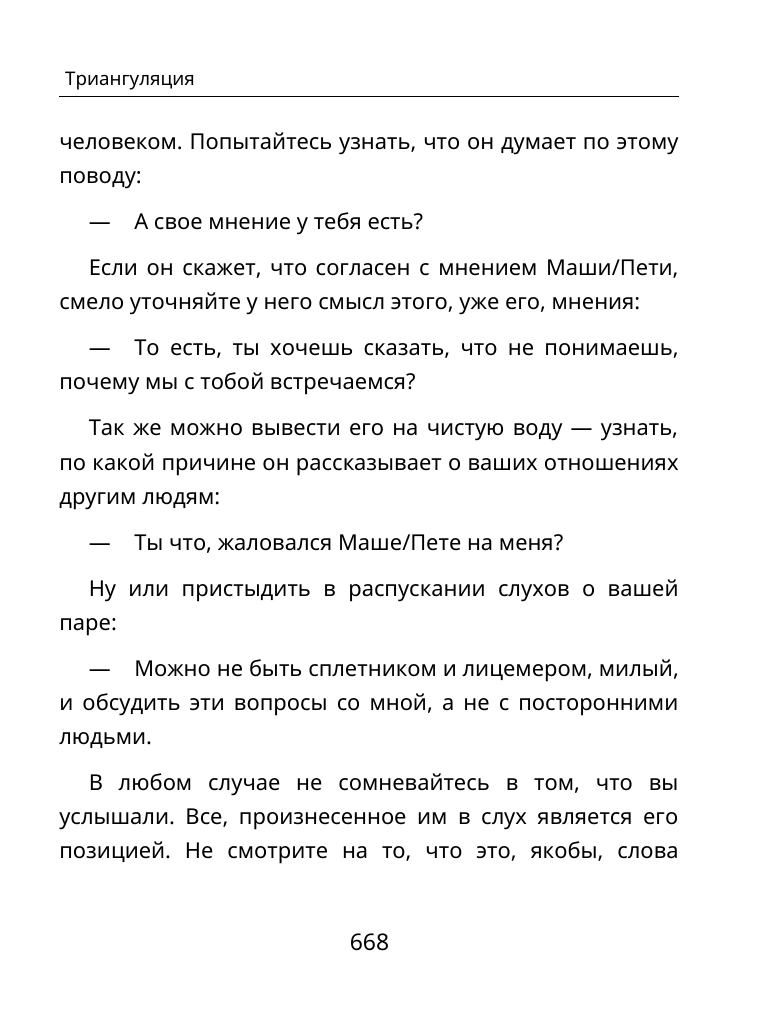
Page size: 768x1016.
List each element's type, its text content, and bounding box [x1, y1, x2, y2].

list То есть, ты хочешь сказать, что не понимаешь, почему мы с тобой встречаемся? [59, 332, 679, 396]
text человеком. Попытайтесь узнать, что он думает по этому поводу: [59, 126, 679, 190]
text Если он скажет, что согласен с мнением Маши/Пети, смело уточняйте у него смысл этого, уже его, мнения: [59, 252, 679, 316]
list Можно не быть сплетником и лицемером, милый, и обсудить эти вопросы со мной, а не с посторонними людьми. [59, 653, 679, 751]
text Ну или пристыдить в распускании слухов о вашей паре: [59, 572, 679, 636]
text В любом случае не сомневайтесь в том, что вы услышали. Все, произнесенное им в слух является его позицией. Не смотрите на то, что это, якобы, слова [59, 767, 679, 865]
list Ты что, жаловался Маше/Пете на меня? [59, 527, 679, 556]
list А свое мнение у тебя есть? [59, 206, 679, 236]
text Так же можно вывести его на чистую воду — узнать, по какой причине он рассказывает о ваших отношениях другим людям: [59, 412, 679, 510]
